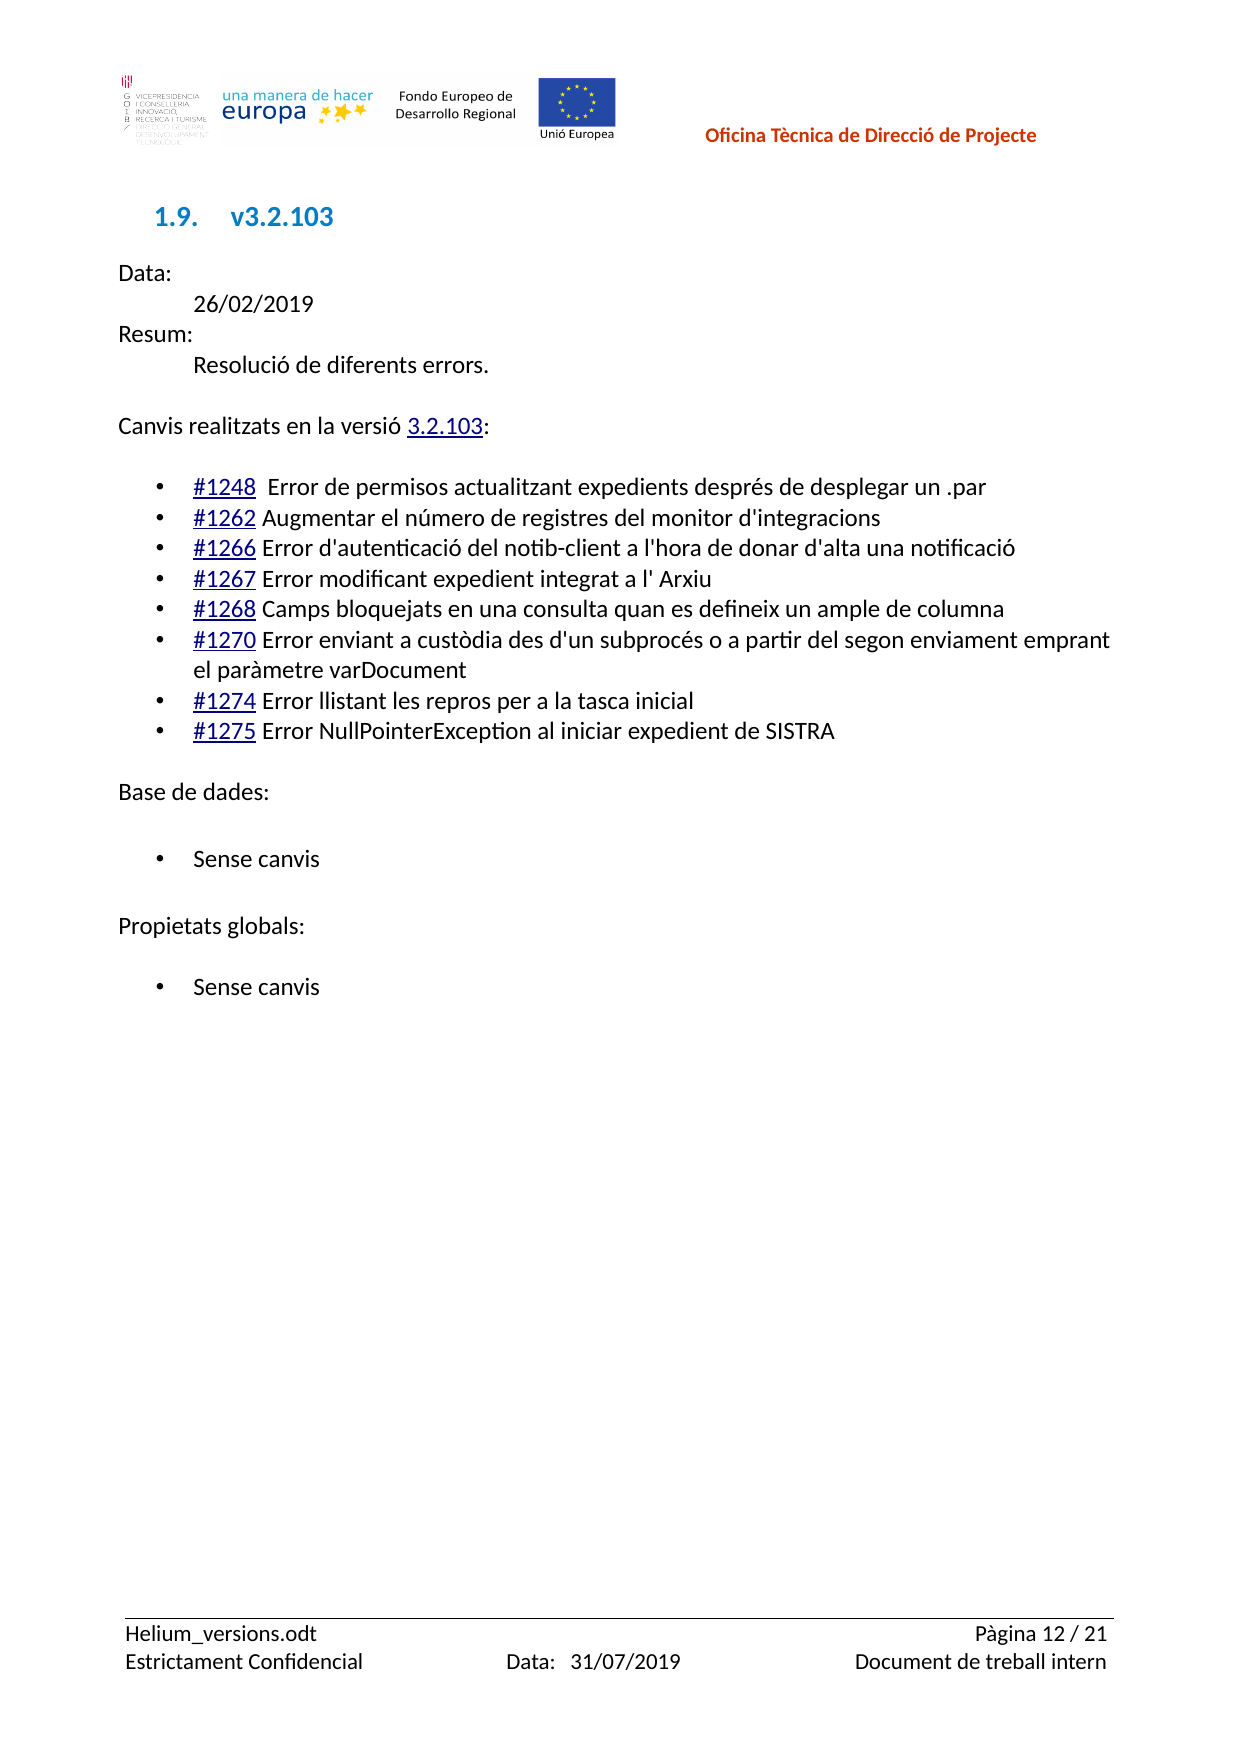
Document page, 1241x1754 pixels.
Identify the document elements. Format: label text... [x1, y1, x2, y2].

list #1270 Error enviant a custòdia des d'un subprocés o a partir del segon enviament emprant el paràmetre varDocument [156, 624, 1122, 685]
list Sense canvis [156, 971, 1122, 1002]
list #1268 Camps bloquejats en una consulta quan es defineix un ample de columna [156, 593, 1122, 624]
picture [219, 73, 621, 147]
list Sense canvis [156, 843, 1122, 874]
text 26/02/2019 [118, 288, 1122, 319]
text Data: [118, 258, 1122, 288]
list #1262 Augmentar el número de registres del monitor d'integracions [156, 502, 1122, 532]
text Base de dades: [118, 776, 1122, 807]
text Canvis realitzats en la versió 3.2.103: [118, 410, 1122, 441]
list #1275 Error NullPointerException al iniciar expedient de SISTRA [156, 715, 1122, 746]
text Resolució de diferents errors. [118, 349, 1122, 380]
text Propietats globals: [118, 910, 1122, 941]
list #1266 Error d'autenticació del notib-client a l'hora de donar d'alta una notificació [156, 532, 1122, 563]
list #1274 Error llistant les repros per a la tasca inicial [156, 685, 1122, 715]
picture [118, 73, 213, 147]
subtitle v3.2.103 [153, 198, 1122, 234]
text Resum: [118, 319, 1122, 349]
list #1267 Error modificant expedient integrat a l' Arxiu [156, 563, 1122, 593]
list #1248 Error de permisos actualitzant expedients després de desplegar un .par [156, 471, 1122, 502]
